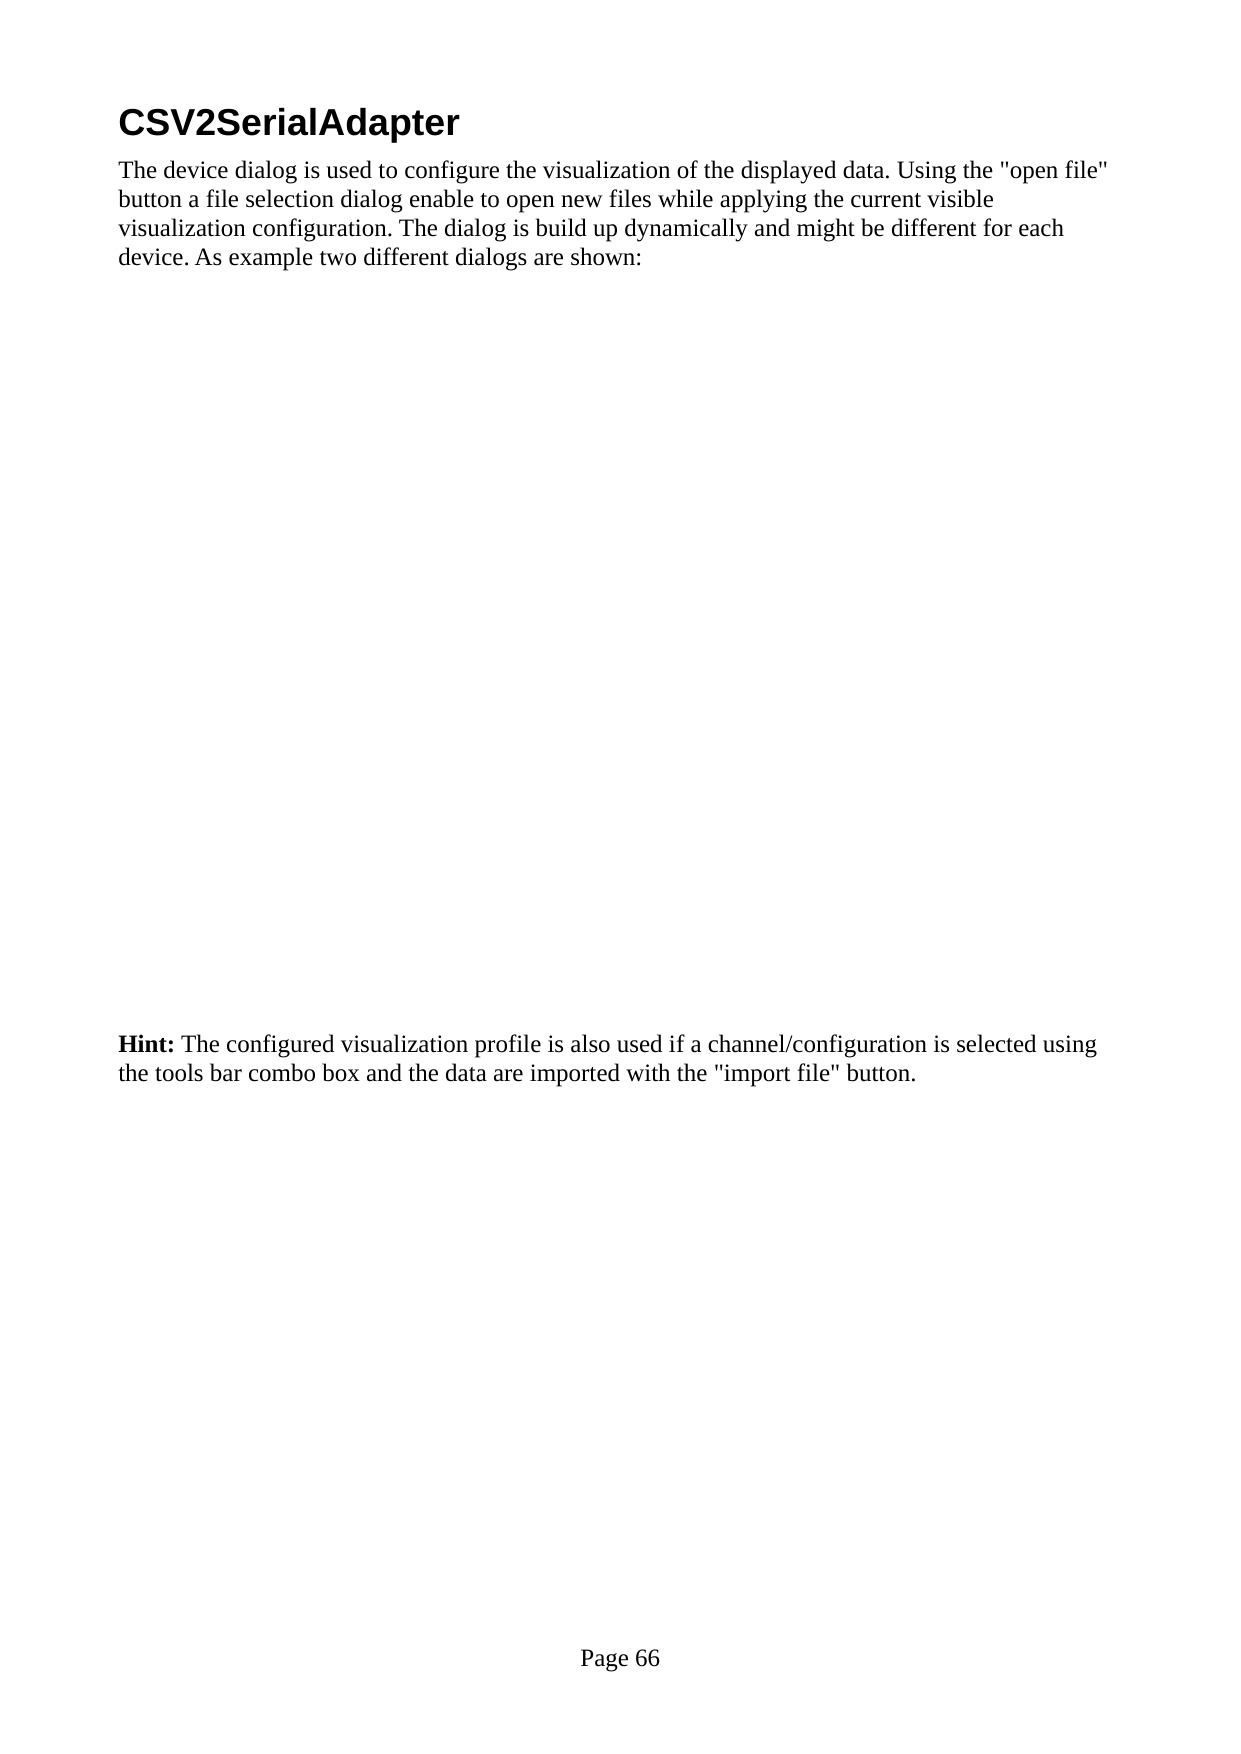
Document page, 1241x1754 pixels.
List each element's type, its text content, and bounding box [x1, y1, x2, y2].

subtitle CSV2SerialAdapter [118, 100, 1122, 143]
text The device dialog is used to configure the visualization of the displayed data. Using the "open file" button a file selection dialog enable to open new files while applying the current visible visualization configuration. The dialog is build up dynamically and might be different for each device. As example two different dialogs are shown: [118, 156, 1122, 271]
text Hint: The configured visualization profile is also used if a channel/configuration is selected using the tools bar combo box and the data are imported with the "import file" button. [118, 1029, 1122, 1087]
